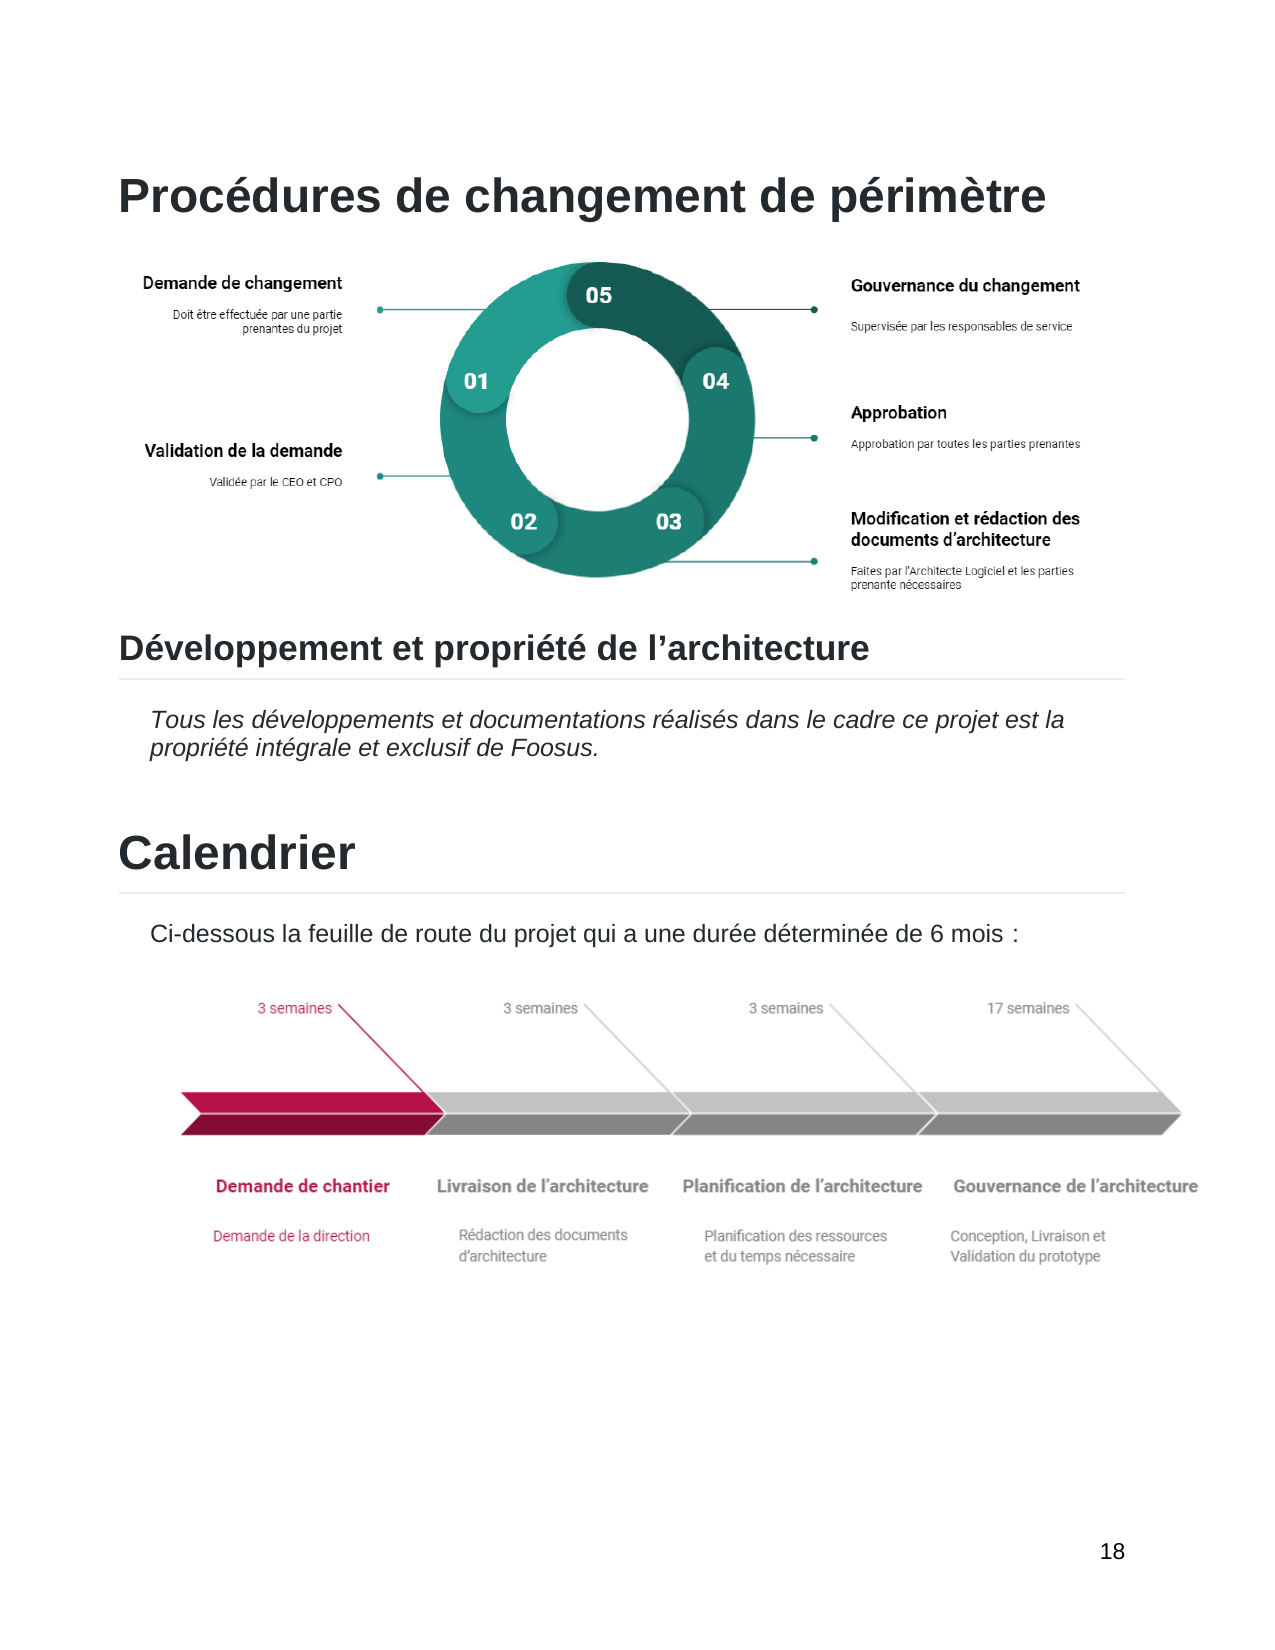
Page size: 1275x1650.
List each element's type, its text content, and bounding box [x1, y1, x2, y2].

subtitle Calendrier [119, 824, 1125, 892]
subtitle Développement et propriété de l’architecture [119, 627, 1125, 678]
subtitle Procédures de changement de périmètre [119, 168, 1125, 223]
text Tous les développements et documentations réalisés dans le cadre ce projet est la propriété intégrale et exclusif de Foosus. [150, 704, 1125, 762]
text Ci-dessous la feuille de route du projet qui a une durée déterminée de 6 mois : [150, 919, 1125, 947]
